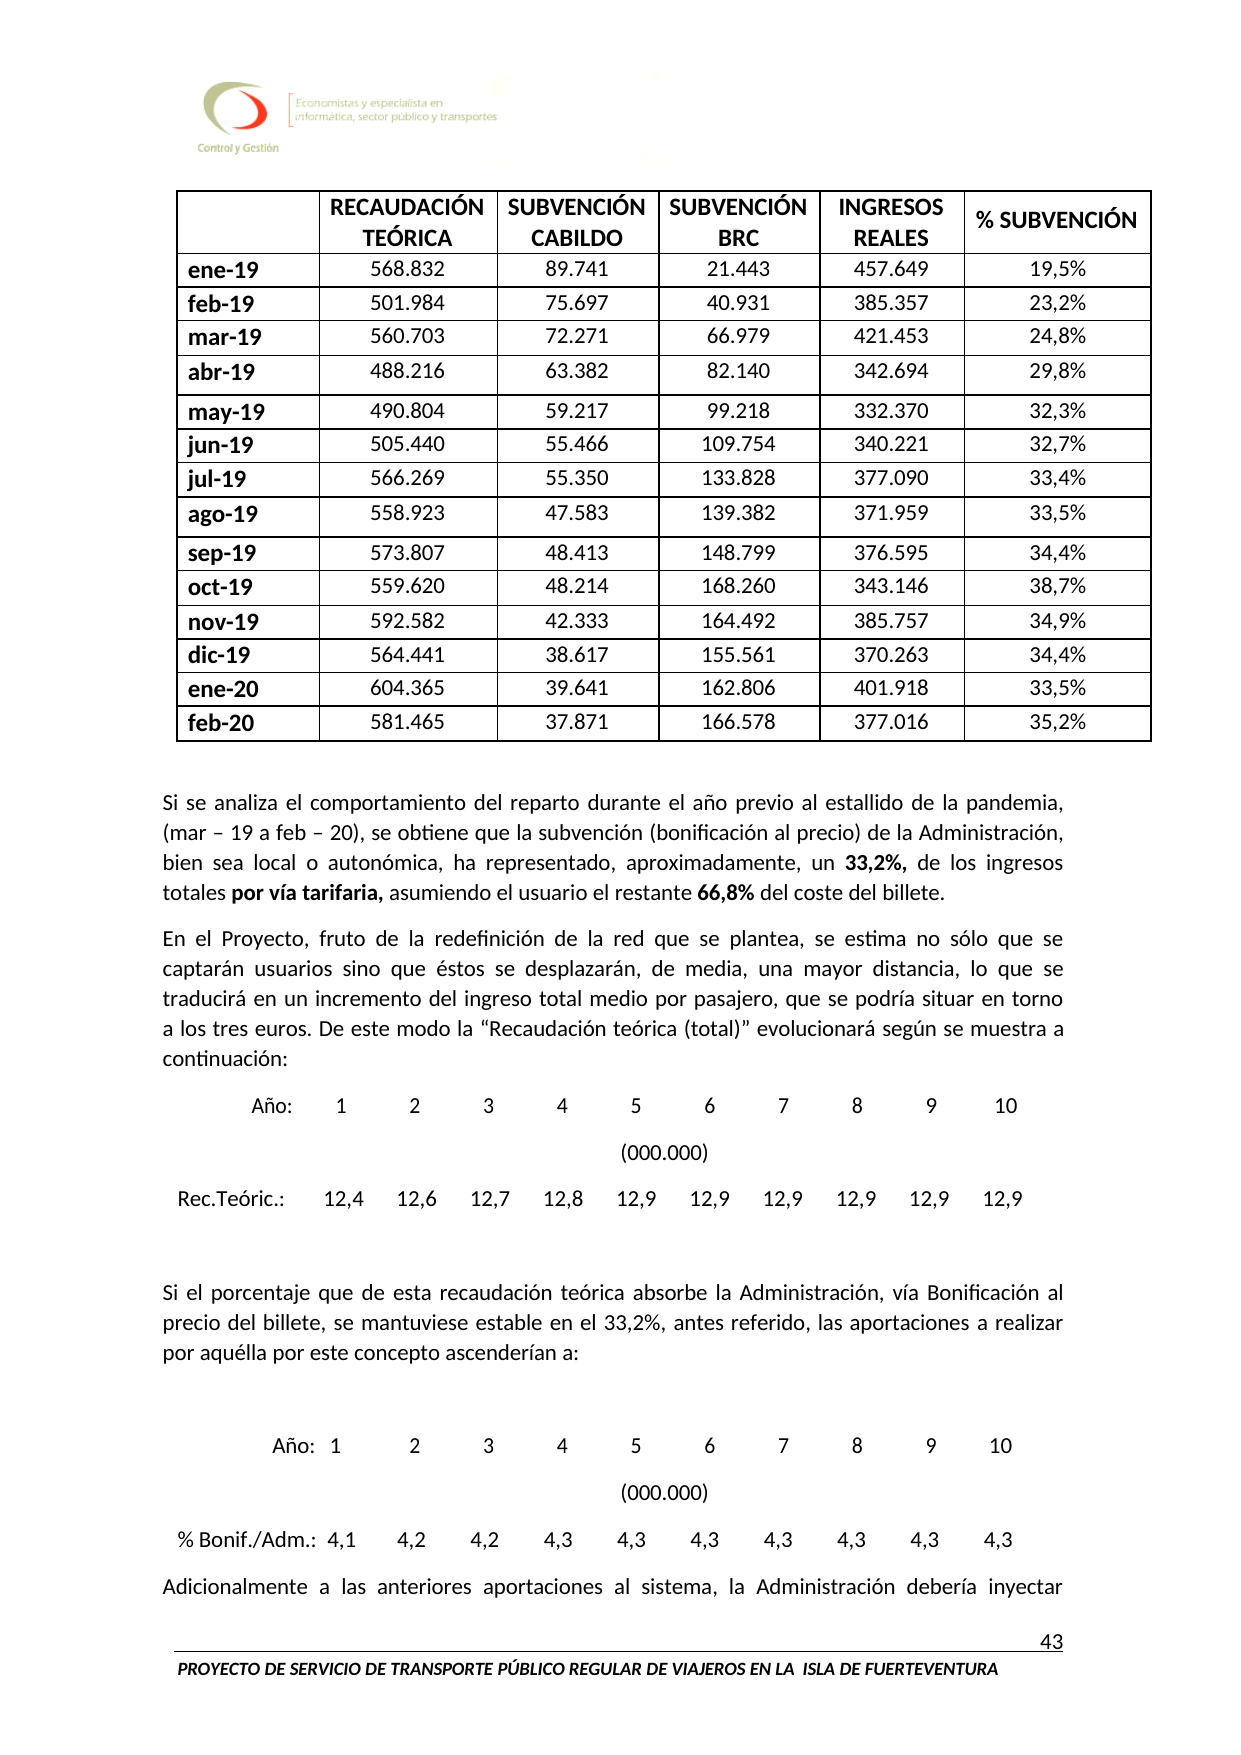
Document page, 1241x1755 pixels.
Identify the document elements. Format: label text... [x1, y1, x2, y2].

table_cell mar-19 [178, 321, 319, 354]
table_cell 604.365 [320, 673, 497, 705]
table_cell 35,2% [965, 707, 1150, 740]
table_cell 592.582 [320, 606, 497, 638]
text (000.000) [618, 1138, 711, 1166]
table_header INGRESOS REALES [821, 192, 964, 252]
table_cell nov-19 [178, 606, 319, 638]
table_cell 162.806 [660, 673, 819, 705]
table_cell feb-20 [178, 707, 319, 740]
table_cell 34,4% [965, 640, 1150, 672]
table_cell 38.617 [498, 640, 658, 672]
table_header % SUBVENCIÓN [965, 192, 1150, 252]
table_cell 568.832 [320, 254, 497, 286]
table_cell 38,7% [965, 571, 1150, 604]
text Año: 1 2 3 4 5 6 7 8 9 10 [162, 1091, 1106, 1119]
table_header SUBVENCIÓN BRC [660, 192, 819, 252]
table_cell 82.140 [660, 356, 819, 394]
table_header [178, 192, 319, 252]
table_cell 505.440 [320, 430, 497, 461]
table_cell 377.016 [821, 707, 964, 740]
table_cell 166.578 [660, 707, 819, 740]
table_cell 66.979 [660, 321, 819, 354]
table_cell 581.465 [320, 707, 497, 740]
table_cell 48.413 [498, 538, 658, 570]
table_cell 39.641 [498, 673, 658, 705]
table_header SUBVENCIÓN CABILDO [498, 192, 658, 252]
table_cell 59.217 [498, 396, 658, 428]
table_cell 34,4% [965, 538, 1150, 570]
table_cell jul-19 [178, 463, 319, 496]
table_cell dic-19 [178, 640, 319, 672]
table_cell 566.269 [320, 463, 497, 496]
text Si el porcentaje que de esta recaudación teórica absorbe la Administración, vía Bonificación al precio del billete, se mantuviese estable en el 33,2%, antes referido, las aportaciones a realizar por aquélla por este concepto ascenderían a: [162, 1278, 1064, 1366]
table_cell 343.146 [821, 571, 964, 604]
table_header RECAUDACIÓN TEÓRICA [320, 192, 497, 252]
table_cell 139.382 [660, 498, 819, 536]
table_cell 75.697 [498, 288, 658, 320]
table_cell 63.382 [498, 356, 658, 394]
table_cell 558.923 [320, 498, 497, 536]
text Adicionalmente a las anteriores aportaciones al sistema, la Administración debería inyectar [162, 1572, 1064, 1600]
table_cell ago-19 [178, 498, 319, 536]
table_cell ene-19 [178, 254, 319, 286]
table_cell 32,3% [965, 396, 1150, 428]
table_cell 421.453 [821, 321, 964, 354]
text En el Proyecto, fruto de la redefinición de la red que se plantea, se estima no sólo que se captarán usuarios sino que éstos se desplazarán, de media, una mayor distancia, lo que se traducirá en un incremento del ingreso total medio por pasajero, que se podría situar en torno a los tres euros. De este modo la “Recaudación teórica (total)” evolucionará según se muestra a continuación: [162, 924, 1064, 1072]
table_cell 37.871 [498, 707, 658, 740]
table_cell abr-19 [178, 356, 319, 394]
table_cell 33,4% [965, 463, 1150, 496]
table_cell 155.561 [660, 640, 819, 672]
table_cell 109.754 [660, 430, 819, 461]
table_cell ene-20 [178, 673, 319, 705]
table_cell 34,9% [965, 606, 1150, 638]
table_cell 89.741 [498, 254, 658, 286]
table_cell 488.216 [320, 356, 497, 394]
table_cell 23,2% [965, 288, 1150, 320]
text % Bonif./Adm.: 4,1 4,2 4,2 4,3 4,3 4,3 4,3 4,3 4,3 4,3 [177, 1525, 1163, 1553]
table_cell 501.984 [320, 288, 497, 320]
table_cell 133.828 [660, 463, 819, 496]
table_cell 24,8% [965, 321, 1150, 354]
table_cell 385.357 [821, 288, 964, 320]
table_cell 33,5% [965, 673, 1150, 705]
table_cell 148.799 [660, 538, 819, 570]
table_cell 33,5% [965, 498, 1150, 536]
table_cell 457.649 [821, 254, 964, 286]
table_cell 370.263 [821, 640, 964, 672]
table_cell 401.918 [821, 673, 964, 705]
table_cell 377.090 [821, 463, 964, 496]
text Rec.Teóric.: 12,4 12,6 12,7 12,8 12,9 12,9 12,9 12,9 12,9 12,9 [177, 1184, 1163, 1212]
table_cell 332.370 [821, 396, 964, 428]
table_cell 164.492 [660, 606, 819, 638]
table_cell 573.807 [320, 538, 497, 570]
table_cell 29,8% [965, 356, 1150, 394]
table_cell 42.333 [498, 606, 658, 638]
table_cell 48.214 [498, 571, 658, 604]
table_cell 55.466 [498, 430, 658, 461]
table_cell 32,7% [965, 430, 1150, 461]
text Si se analiza el comportamiento del reparto durante el año previo al estallido de la pandemia, (mar – 19 a feb – 20), se obtiene que la subvención (bonificación al precio) de la Administración, bien sea local o autonómica, ha representado, aproximadamente, un 33,2%, de los ingresos totales por vía tarifaria, asumiendo el usuario el restante 66,8% del coste del billete. [162, 788, 1064, 906]
text Año: 1 2 3 4 5 6 7 8 9 10 [162, 1432, 1121, 1459]
table_cell 340.221 [821, 430, 964, 461]
table_cell 72.271 [498, 321, 658, 354]
table_cell 168.260 [660, 571, 819, 604]
table_cell 40.931 [660, 288, 819, 320]
table_cell 560.703 [320, 321, 497, 354]
table_cell 99.218 [660, 396, 819, 428]
table_cell 490.804 [320, 396, 497, 428]
table_cell 385.757 [821, 606, 964, 638]
table_cell feb-19 [178, 288, 319, 320]
table_cell 21.443 [660, 254, 819, 286]
table_cell 19,5% [965, 254, 1150, 286]
table_cell 47.583 [498, 498, 658, 536]
table_cell jun-19 [178, 430, 319, 461]
text (000.000) [618, 1478, 711, 1506]
table_cell 342.694 [821, 356, 964, 394]
table_cell 55.350 [498, 463, 658, 496]
table_cell 376.595 [821, 538, 964, 570]
table_cell oct-19 [178, 571, 319, 604]
table_cell sep-19 [178, 538, 319, 570]
table_cell may-19 [178, 396, 319, 428]
table_cell 564.441 [320, 640, 497, 672]
table_cell 559.620 [320, 571, 497, 604]
table_cell 371.959 [821, 498, 964, 536]
